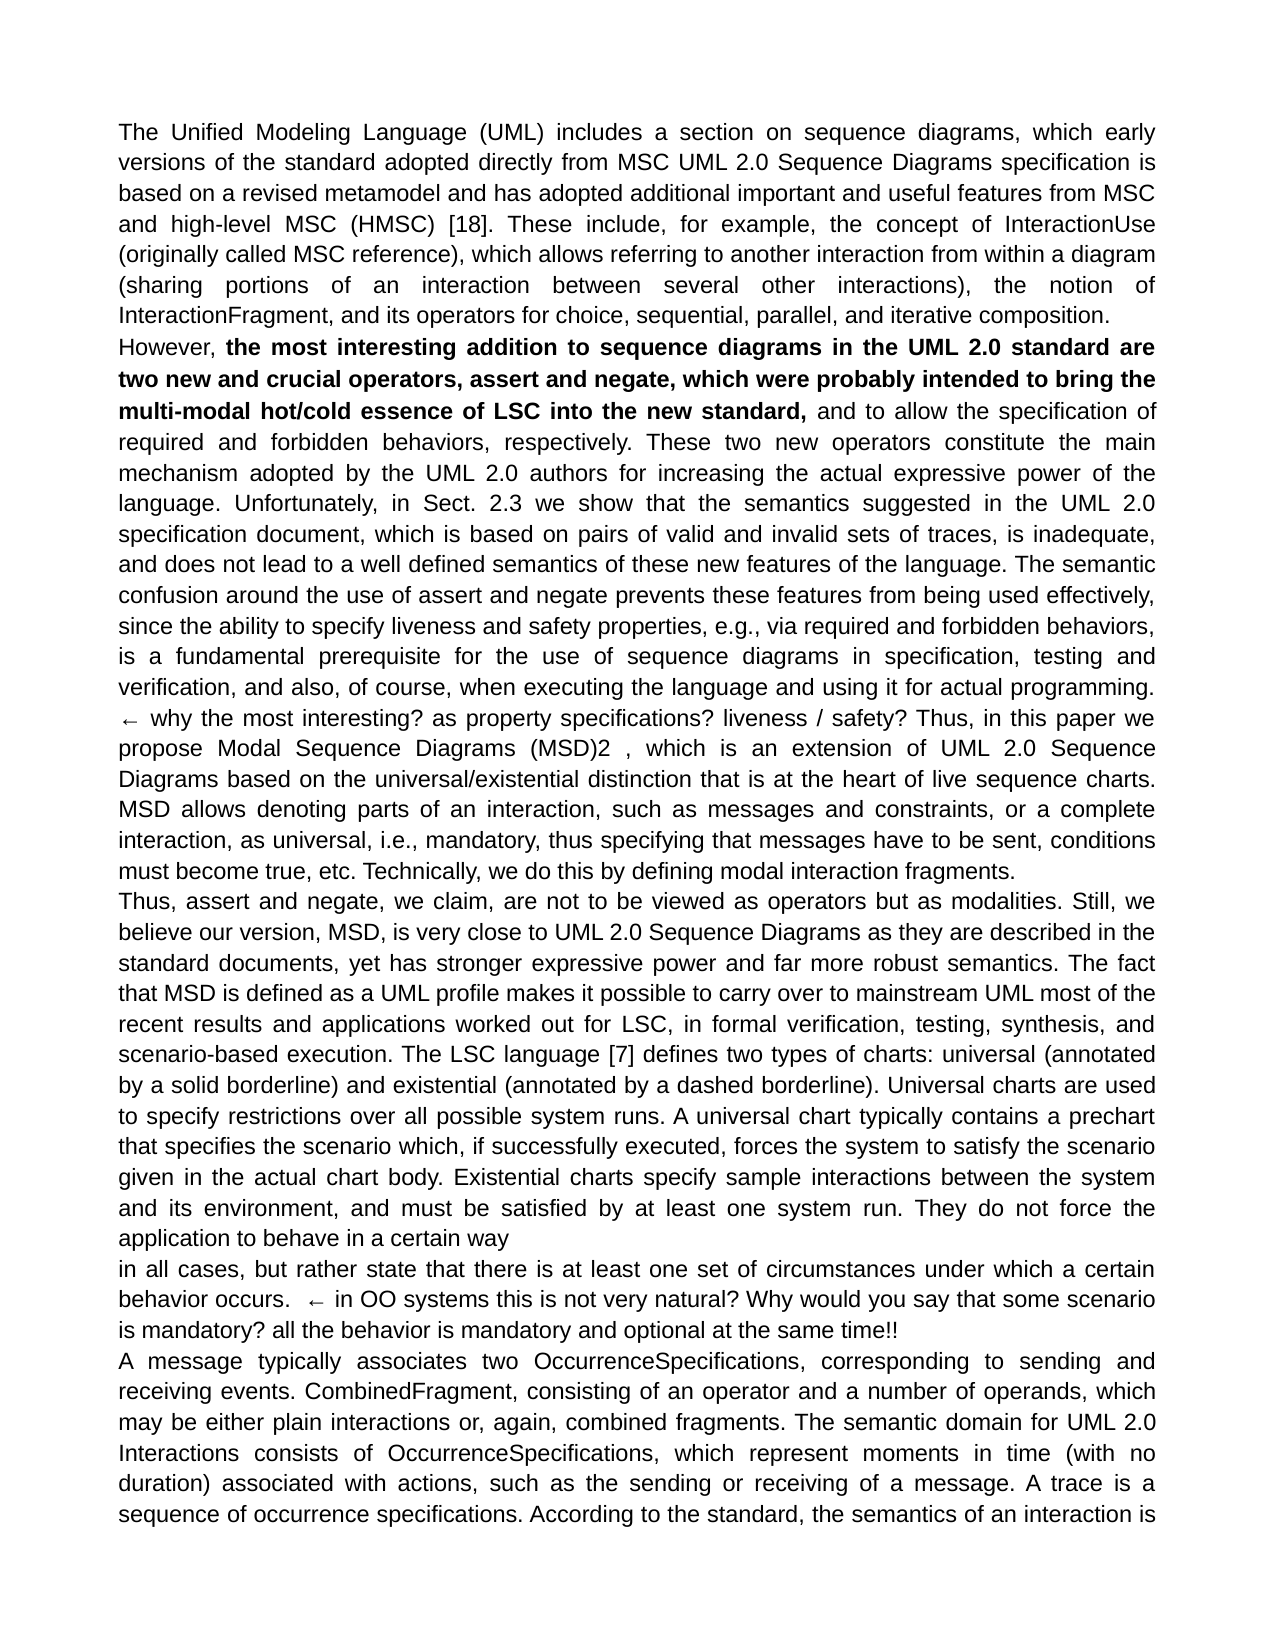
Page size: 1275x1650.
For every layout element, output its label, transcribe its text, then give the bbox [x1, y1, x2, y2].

text A message typically associates two OccurrenceSpecifications, corresponding to sending and receiving events. CombinedFragment, consisting of an operator and a number of operands, which may be either plain interactions or, again, combined fragments. The semantic domain for UML 2.0 Interactions consists of OccurrenceSpecifications, which represent moments in time (with no duration) associated with actions, such as the sending or receiving of a message. A trace is a sequence of occurrence specifications. According to the standard, the semantics of an interaction is [118, 1347, 1157, 1527]
text However, the most interesting addition to sequence diagrams in the UML 2.0 standard are two new and crucial operators, assert and negate, which were probably intended to bring the multi-modal hot/cold essence of LSC into the new standard, and to allow the specification of required and forbidden behaviors, respectively. These two new operators constitute the main mechanism adopted by the UML 2.0 authors for increasing the actual expressive power of the language. Unfortunately, in Sect. 2.3 we show that the semantics suggested in the UML 2.0 specification document, which is based on pairs of valid and invalid sets of traces, is inadequate, and does not lead to a well defined semantics of these new features of the language. The semantic confusion around the use of assert and negate prevents these features from being used effectively, since the ability to specify liveness and safety properties, e.g., via required and forbidden behaviors, is a fundamental prerequisite for the use of sequence diagrams in specification, testing and verification, and also, of course, when executing the language and using it for actual programming. ← why the most interesting? as property specifications? liveness / safety? Thus, in this paper we propose Modal Sequence Diagrams (MSD)2 , which is an extension of UML 2.0 Sequence Diagrams based on the universal/existential distinction that is at the heart of live sequence charts. MSD allows denoting parts of an interaction, such as messages and constraints, or a complete interaction, as universal, i.e., mandatory, thus specifying that messages have to be sent, conditions must become true, etc. Technically, we do this by defining modal interaction fragments. [118, 332, 1157, 884]
text in all cases, but rather state that there is at least one set of circumstances under which a certain behavior occurs. ← in OO systems this is not very natural? Why would you say that some scenario is mandatory? all the behavior is mandatory and optional at the same time!! [118, 1255, 1157, 1343]
text The Unified Modeling Language (UML) includes a section on sequence diagrams, which early versions of the standard adopted directly from MSC UML 2.0 Sequence Diagrams specification is based on a revised metamodel and has adopted additional important and useful features from MSC and high-level MSC (HMSC) [18]. These include, for example, the concept of InteractionUse (originally called MSC reference), which allows referring to another interaction from within a diagram (sharing portions of an interaction between several other interactions), the notion of InteractionFragment, and its operators for choice, sequential, parallel, and iterative composition. [118, 118, 1157, 329]
text Thus, assert and negate, we claim, are not to be viewed as operators but as modalities. Still, we believe our version, MSD, is very close to UML 2.0 Sequence Diagrams as they are described in the standard documents, yet has stronger expressive power and far more robust semantics. The fact that MSD is defined as a UML profile makes it possible to carry over to mainstream UML most of the recent results and applications worked out for LSC, in formal verification, testing, synthesis, and scenario-based execution. The LSC language [7] defines two types of charts: universal (annotated by a solid borderline) and existential (annotated by a dashed borderline). Universal charts are used to specify restrictions over all possible system runs. A universal chart typically contains a prechart that specifies the scenario which, if successfully executed, forces the system to satisfy the scenario given in the actual chart body. Existential charts specify sample interactions between the system and its environment, and must be satisfied by at least one system run. They do not force the application to behave in a certain way [118, 888, 1157, 1251]
